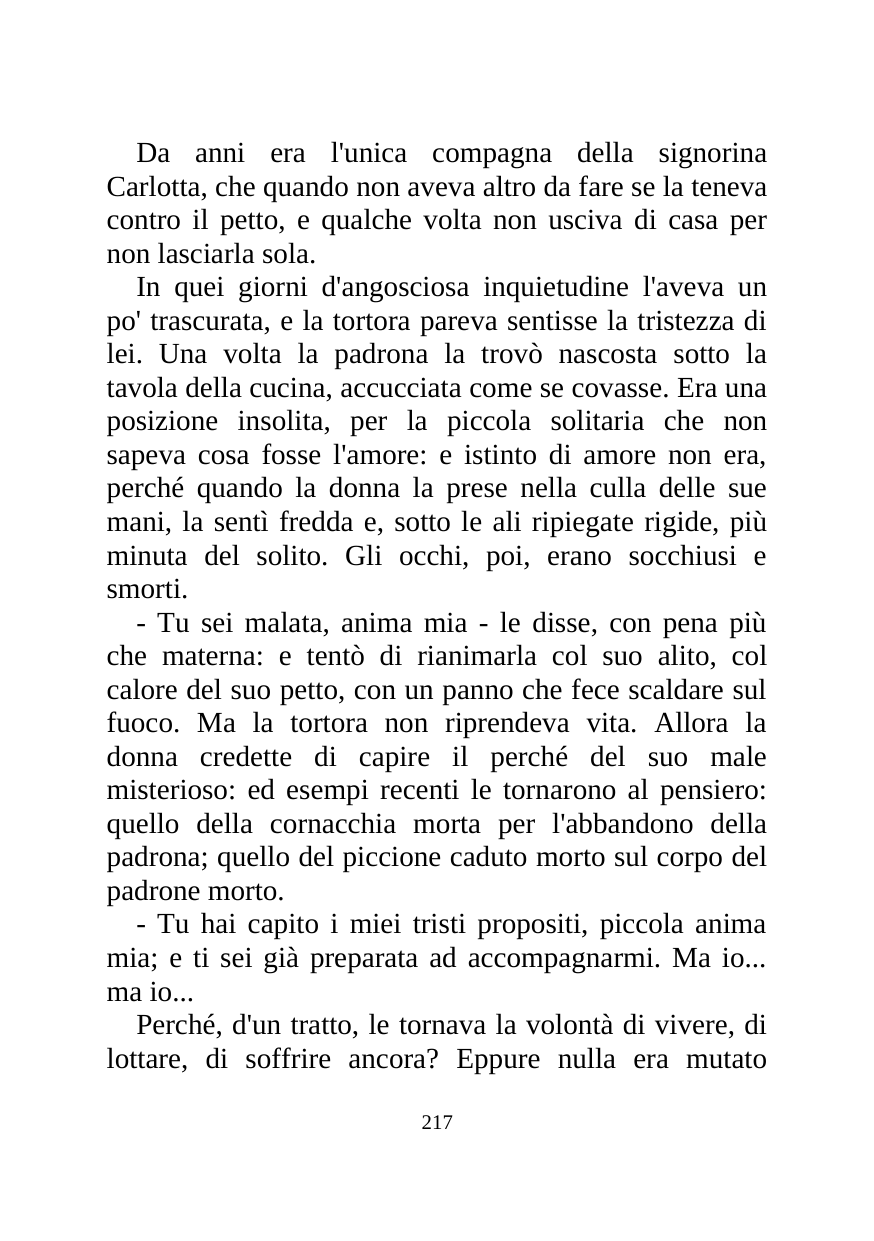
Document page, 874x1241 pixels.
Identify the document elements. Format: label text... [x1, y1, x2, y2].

text Perché, d'un tratto, le tornava la volontà di vivere, di lottare, di soffrire ancora? Eppure nulla era mutato [106, 1007, 768, 1074]
text In quei giorni d'angosciosa inquietudine l'aveva un po' trascurata, e la tortora pareva sentisse la tristezza di lei. Una volta la padrona la trovò nascosta sotto la tavola della cucina, accucciata come se covasse. Era una posizione insolita, per la piccola solitaria che non sapeva cosa fosse l'amore: e istinto di amore non era, perché quando la donna la prese nella culla delle sue mani, la sentì fredda e, sotto le ali ripiegate rigide, più minuta del solito. Gli occhi, poi, erano socchiusi e smorti. [106, 269, 768, 605]
text - Tu hai capito i miei tristi propositi, piccola anima mia; e ti sei già preparata ad accompagnarmi. Ma io... ma io... [106, 907, 768, 1007]
text Da anni era l'unica compagna della signorina Carlotta, che quando non aveva altro da fare se la teneva contro il petto, e qualche volta non usciva di casa per non lasciarla sola. [106, 135, 768, 269]
text - Tu sei malata, anima mia - le disse, con pena più che materna: e tentò di rianimarla col suo alito, col calore del suo petto, con un panno che fece scaldare sul fuoco. Ma la tortora non riprendeva vita. Allora la donna credette di capire il perché del suo male misterioso: ed esempi recenti le tornarono al pensiero: quello della cornacchia morta per l'abbandono della padrona; quello del piccione caduto morto sul corpo del padrone morto. [106, 605, 768, 907]
